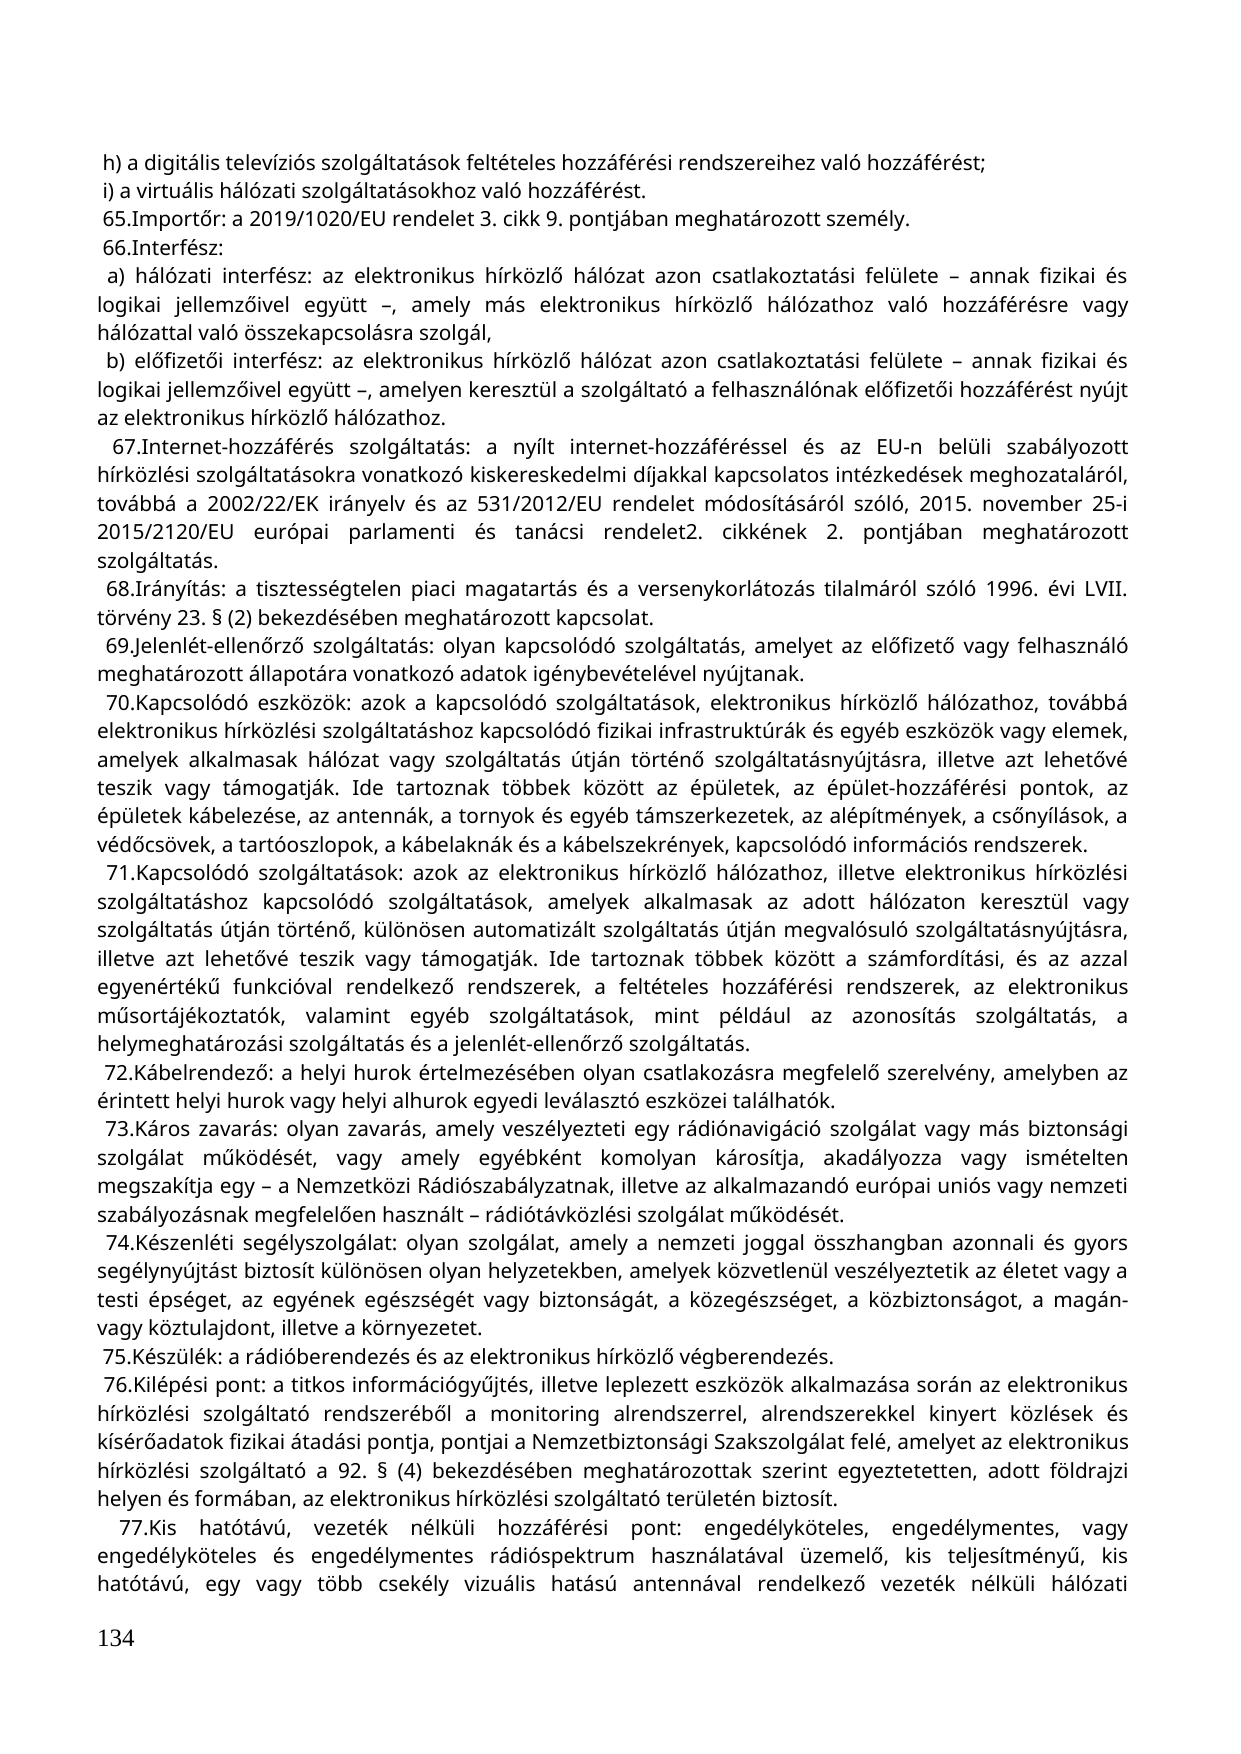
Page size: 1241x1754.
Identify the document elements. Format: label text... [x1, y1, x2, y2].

text 72.Kábelrendező: a helyi hurok értelmezésében olyan csatlakozásra megfelelő szerelvény, amelyben az érintett helyi hurok vagy helyi alhurok egyedi leválasztó eszközei találhatók. [97, 1058, 1130, 1114]
text i) a virtuális hálózati szolgáltatásokhoz való hozzáférést. [97, 176, 1130, 204]
text 71.Kapcsolódó szolgáltatások: azok az elektronikus hírközlő hálózathoz, illetve elektronikus hírközlési szolgáltatáshoz kapcsolódó szolgáltatások, amelyek alkalmasak az adott hálózaton keresztül vagy szolgáltatás útján történő, különösen automatizált szolgáltatás útján megvalósuló szolgáltatásnyújtásra, illetve azt lehetővé teszik vagy támogatják. Ide tartoznak többek között a számfordítási, és az azzal egyenértékű funkcióval rendelkező rendszerek, a feltételes hozzáférési rendszerek, az elektronikus műsortájékoztatók, valamint egyéb szolgáltatások, mint például az azonosítás szolgáltatás, a helymeghatározási szolgáltatás és a jelenlét-ellenőrző szolgáltatás. [97, 858, 1130, 1058]
text 65.Importőr: a 2019/1020/EU rendelet 3. cikk 9. pontjában meghatározott személy. [97, 204, 1130, 233]
text 70.Kapcsolódó eszközök: azok a kapcsolódó szolgáltatások, elektronikus hírközlő hálózathoz, továbbá elektronikus hírközlési szolgáltatáshoz kapcsolódó fizikai infrastruktúrák és egyéb eszközök vagy elemek, amelyek alkalmasak hálózat vagy szolgáltatás útján történő szolgáltatásnyújtásra, illetve azt lehetővé teszik vagy támogatják. Ide tartoznak többek között az épületek, az épület-hozzáférési pontok, az épületek kábelezése, az antennák, a tornyok és egyéb támszerkezetek, az alépítmények, a csőnyílások, a védőcsövek, a tartóoszlopok, a kábelaknák és a kábelszekrények, kapcsolódó információs rendszerek. [97, 688, 1130, 858]
text 73.Káros zavarás: olyan zavarás, amely veszélyezteti egy rádiónavigáció szolgálat vagy más biztonsági szolgálat működését, vagy amely egyébként komolyan károsítja, akadályozza vagy ismételten megszakítja egy – a Nemzetközi Rádiószabályzatnak, illetve az alkalmazandó európai uniós vagy nemzeti szabályozásnak megfelelően használt – rádiótávközlési szolgálat működését. [97, 1114, 1130, 1228]
text 69.Jelenlét-ellenőrző szolgáltatás: olyan kapcsolódó szolgáltatás, amelyet az előfizető vagy felhasználó meghatározott állapotára vonatkozó adatok igénybevételével nyújtanak. [97, 631, 1130, 688]
text 77.Kis hatótávú, vezeték nélküli hozzáférési pont: engedélyköteles, engedélymentes, vagy engedélyköteles és engedélymentes rádióspektrum használatával üzemelő, kis teljesítményű, kis hatótávú, egy vagy több csekély vizuális hatású antennával rendelkező vezeték nélküli hálózati [97, 1513, 1130, 1598]
text 67.Internet-hozzáférés szolgáltatás: a nyílt internet-hozzáféréssel és az EU-n belüli szabályozott hírközlési szolgáltatásokra vonatkozó kiskereskedelmi díjakkal kapcsolatos intézkedések meghozataláról, továbbá a 2002/22/EK irányelv és az 531/2012/EU rendelet módosításáról szóló, 2015. november 25-i 2015/2120/EU európai parlamenti és tanácsi rendelet2. cikkének 2. pontjában meghatározott szolgáltatás. [97, 432, 1130, 574]
text 74.Készenléti segélyszolgálat: olyan szolgálat, amely a nemzeti joggal összhangban azonnali és gyors segélynyújtást biztosít különösen olyan helyzetekben, amelyek közvetlenül veszélyeztetik az életet vagy a testi épséget, az egyének egészségét vagy biztonságát, a közegészséget, a közbiztonságot, a magán- vagy köztulajdont, illetve a környezetet. [97, 1228, 1130, 1342]
text 76.Kilépési pont: a titkos információgyűjtés, illetve leplezett eszközök alkalmazása során az elektronikus hírközlési szolgáltató rendszeréből a monitoring alrendszerrel, alrendszerekkel kinyert közlések és kísérőadatok fizikai átadási pontja, pontjai a Nemzetbiztonsági Szakszolgálat felé, amelyet az elektronikus hírközlési szolgáltató a 92. § (4) bekezdésében meghatározottak szerint egyeztetetten, adott földrajzi helyen és formában, az elektronikus hírközlési szolgáltató területén biztosít. [97, 1370, 1130, 1513]
text a) hálózati interfész: az elektronikus hírközlő hálózat azon csatlakoztatási felülete – annak fizikai és logikai jellemzőivel együtt –, amely más elektronikus hírközlő hálózathoz való hozzáférésre vagy hálózattal való összekapcsolásra szolgál, [97, 261, 1130, 347]
text b) előfizetői interfész: az elektronikus hírközlő hálózat azon csatlakoztatási felülete – annak fizikai és logikai jellemzőivel együtt –, amelyen keresztül a szolgáltató a felhasználónak előfizetői hozzáférést nyújt az elektronikus hírközlő hálózathoz. [97, 347, 1130, 432]
text 68.Irányítás: a tisztességtelen piaci magatartás és a versenykorlátozás tilalmáról szóló 1996. évi LVII. törvény 23. § (2) bekezdésében meghatározott kapcsolat. [97, 574, 1130, 631]
text 75.Készülék: a rádióberendezés és az elektronikus hírközlő végberendezés. [97, 1342, 1130, 1370]
text 66.Interfész: [97, 233, 1130, 261]
text h) a digitális televíziós szolgáltatások feltételes hozzáférési rendszereihez való hozzáférést; [97, 148, 1130, 176]
